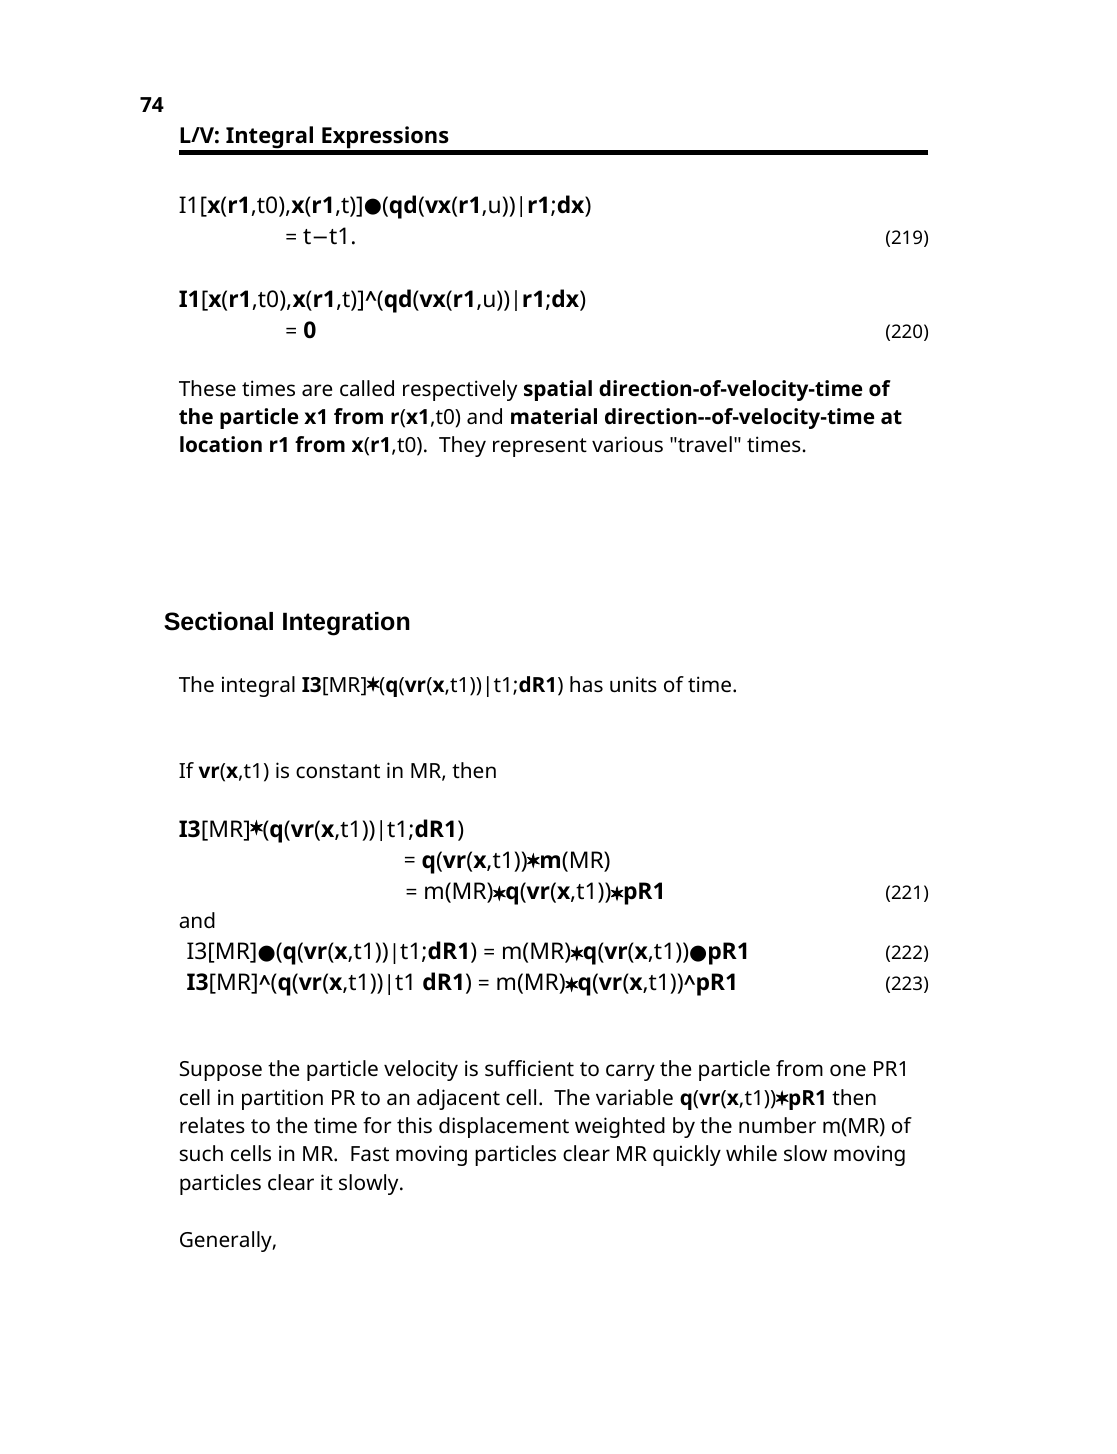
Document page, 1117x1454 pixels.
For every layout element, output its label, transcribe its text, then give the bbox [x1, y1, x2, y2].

text I3[MR]*(q(vr(x,t1))|t1;dR1) [178, 813, 928, 844]
text I3[MR]●(q(vr(x,t1))|t1;dR1) = m(MR)*q(vr(x,t1))●pR1 (222) [178, 935, 928, 966]
subtitle and [178, 906, 928, 935]
text I3[MR]^(q(vr(x,t1))|t1 dR1) = m(MR)*q(vr(x,t1))^pR1 (223) [178, 966, 928, 997]
subtitle These times are called respectively spatial direction-of-velocity-time of the particle x1 from r(x1,t0) and material direction--of-velocity-time at location r1 from x(r1,t0). They represent various "travel" times. [178, 374, 928, 459]
text I1[x(r1,t0),x(r1,t)]^(qd(vx(r1,u))|r1;dx) [178, 283, 928, 314]
subtitle Generally, [178, 1225, 928, 1253]
text = t−t1. (219) [178, 220, 928, 251]
text = q(vr(x,t1))*m(MR) [178, 844, 928, 875]
subtitle If vr(x,t1) is constant in MR, then [178, 756, 928, 784]
subtitle Sectional Integration [163, 607, 928, 636]
text = 0 (220) [178, 314, 928, 345]
subtitle The integral I3[MR]*(q(vr(x,t1))|t1;dR1) has units of time. [178, 670, 928, 699]
text I1[x(r1,t0),x(r1,t)]●(qd(vx(r1,u))|r1;dx) [178, 189, 928, 220]
subtitle Suppose the particle velocity is sufficient to carry the particle from one PR1 cell in partition PR to an adjacent cell. The variable q(vr(x,t1))*pR1 then relates to the time for this displacement weighted by the number m(MR) of such cells in MR. Fast moving particles clear MR quickly while slow moving particles clear it slowly. [178, 1054, 928, 1196]
text = m(MR)*q(vr(x,t1))*pR1 (221) [178, 875, 928, 906]
